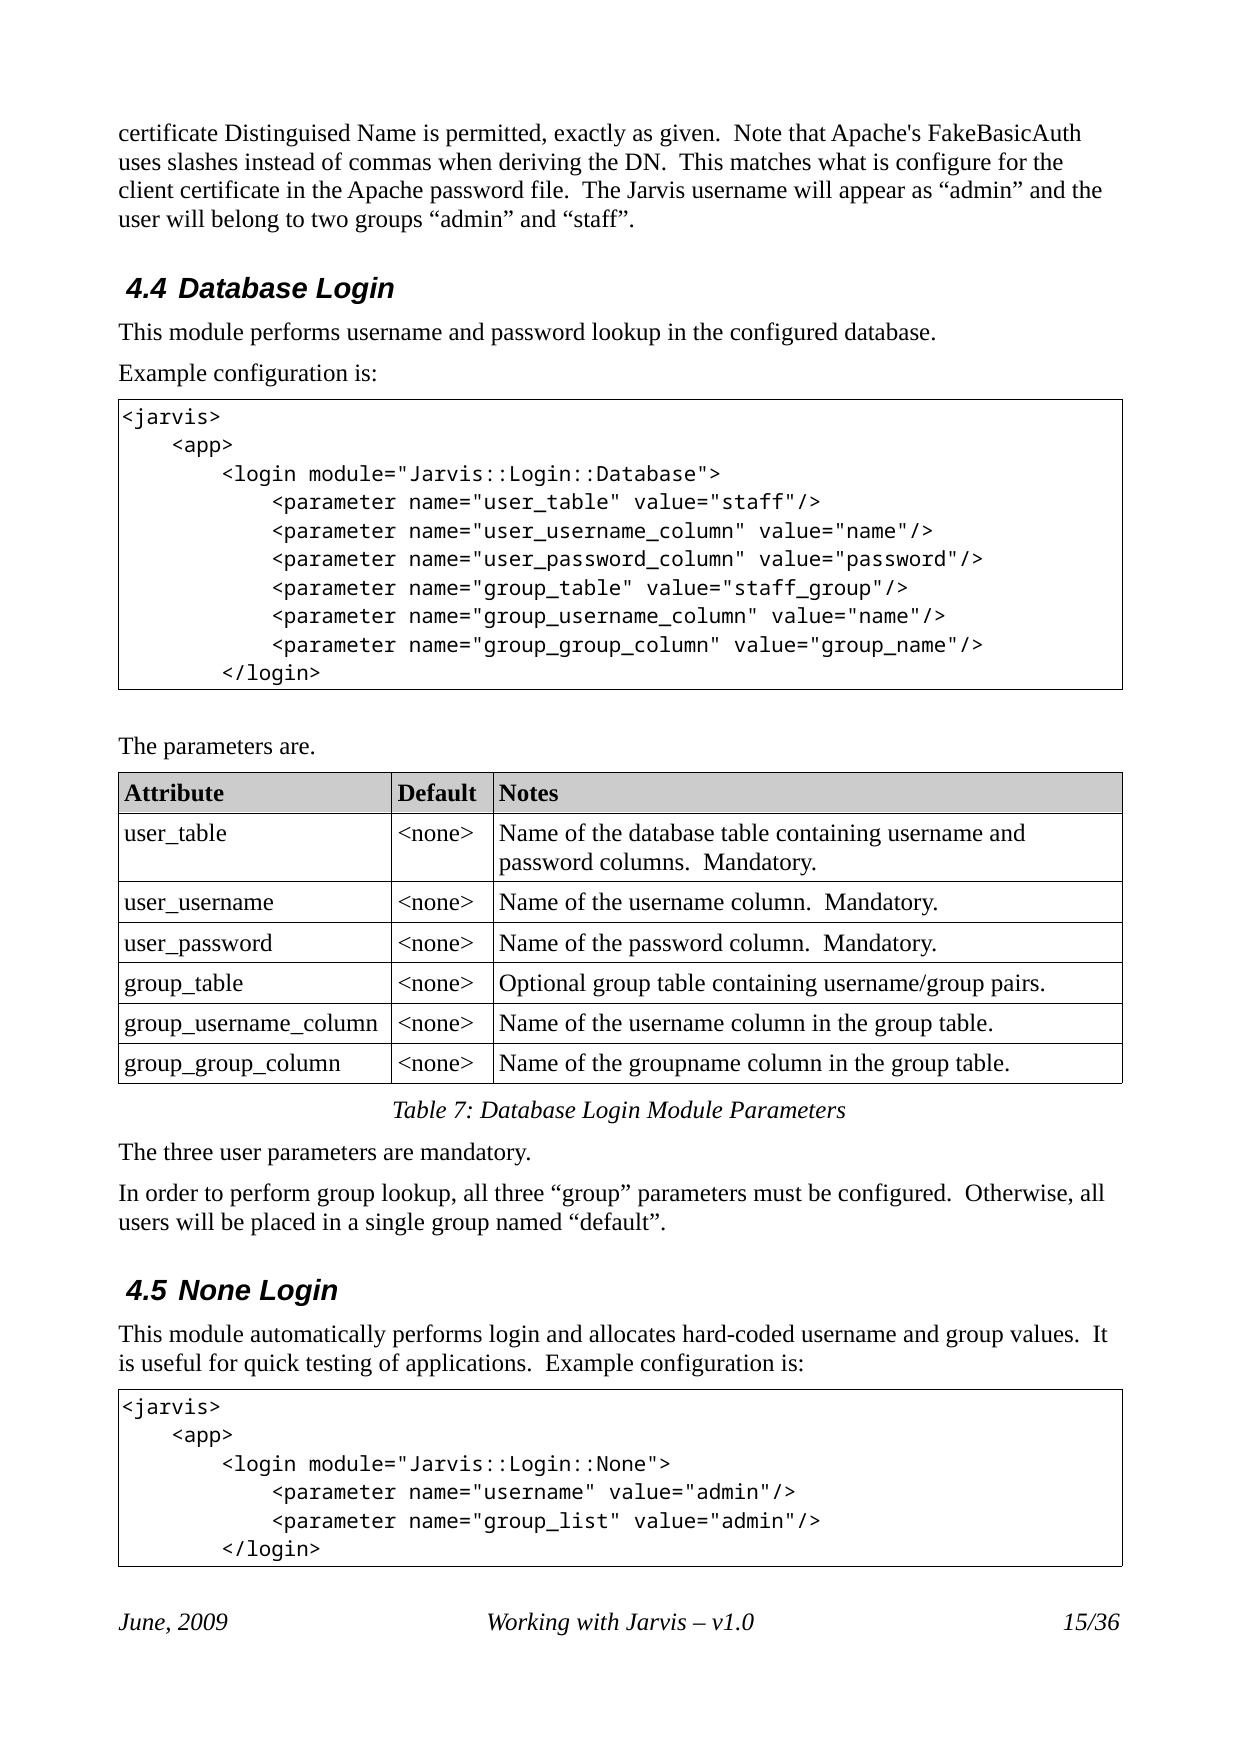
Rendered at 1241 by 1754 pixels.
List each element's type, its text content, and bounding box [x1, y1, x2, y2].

subtitle None Login [118, 1273, 1122, 1307]
subtitle Database Login [118, 271, 1122, 304]
table_cell <none> [392, 1004, 493, 1043]
table_cell user_password [119, 923, 391, 962]
table_cell <none> [392, 923, 493, 962]
text </login> [119, 655, 1122, 689]
table_cell Name of the username column in the group table. [494, 1004, 1122, 1043]
text <parameter name="user_table" value="staff"/> [119, 484, 1122, 513]
table_cell <none> [392, 814, 493, 881]
table_cell user_table [119, 814, 391, 881]
text <app> [119, 1418, 1122, 1446]
text This module performs username and password lookup in the configured database. [118, 317, 1122, 345]
table_cell Name of the password column. Mandatory. [494, 923, 1122, 962]
table_cell group_group_column [119, 1044, 391, 1083]
table_cell Name of the database table containing username and password columns. Mandatory. [494, 814, 1122, 881]
text This module automatically performs login and allocates hard-coded username and group values. It is useful for quick testing of applications. Example configuration is: [118, 1319, 1122, 1377]
text <parameter name="user_username_column" value="name"/> [119, 513, 1122, 541]
text <login module="Jarvis::Login::None"> [119, 1446, 1122, 1474]
text <login module="Jarvis::Login::Database"> [119, 456, 1122, 484]
table_cell <none> [392, 1044, 493, 1083]
text certificate Distinguised Name is permitted, exactly as given. Note that Apache's FakeBasicAuth uses slashes instead of commas when deriving the DN. This matches what is configure for the client certificate in the Apache password file. The Jarvis username will appear as “admin” and the user will belong to two groups “admin” and “staff”. [118, 118, 1122, 233]
text <jarvis> [119, 1390, 1122, 1418]
text <parameter name="group_username_column" value="name"/> [119, 598, 1122, 627]
table_cell Optional group table containing username/group pairs. [494, 963, 1122, 1002]
text </login> [119, 1531, 1122, 1566]
text In order to perform group lookup, all three “group” parameters must be configured. Otherwise, all users will be placed in a single group named “default”. [118, 1178, 1122, 1236]
text The parameters are. [118, 731, 1122, 759]
table_header Attribute [119, 773, 391, 812]
table_cell Name of the username column. Mandatory. [494, 882, 1122, 922]
text <parameter name="group_group_column" value="group_name"/> [119, 627, 1122, 655]
text <parameter name="username" value="admin"/> [119, 1474, 1122, 1503]
table_cell <none> [392, 963, 493, 1002]
table_cell user_username [119, 882, 391, 922]
table_header Notes [494, 773, 1122, 812]
text <parameter name="group_list" value="admin"/> [119, 1503, 1122, 1531]
table_cell group_username_column [119, 1004, 391, 1043]
text The three user parameters are mandatory. [118, 1137, 1122, 1166]
text Example configuration is: [118, 358, 1122, 387]
table_cell Name of the groupname column in the group table. [494, 1044, 1122, 1083]
text <app> [119, 428, 1122, 456]
text Table 7: Database Login Module Parameters [118, 1096, 1122, 1124]
table_header Default [392, 773, 493, 812]
table_cell group_table [119, 963, 391, 1002]
table_cell <none> [392, 882, 493, 922]
text <jarvis> [119, 400, 1122, 428]
text <parameter name="group_table" value="staff_group"/> [119, 570, 1122, 598]
text <parameter name="user_password_column" value="password"/> [119, 541, 1122, 570]
